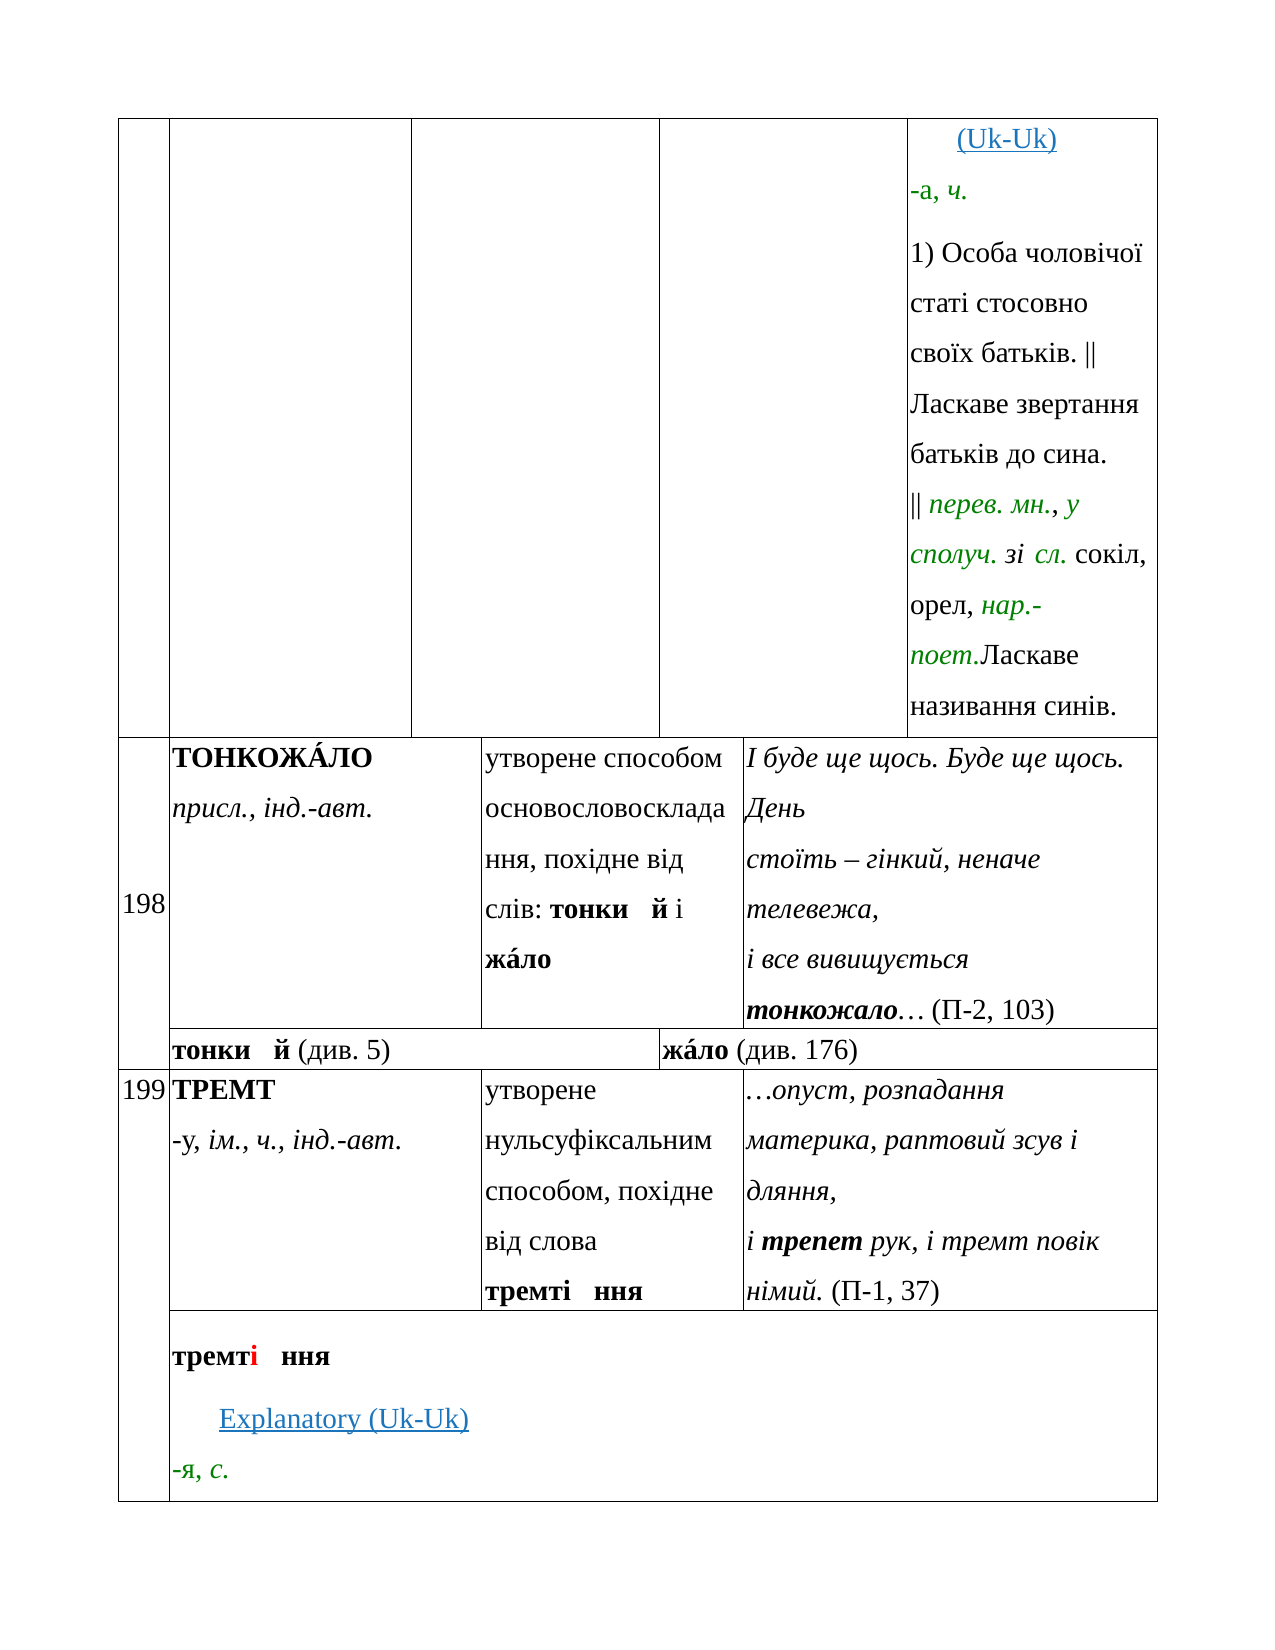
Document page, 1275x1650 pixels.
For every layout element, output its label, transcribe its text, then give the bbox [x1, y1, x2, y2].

table_cell 198 [119, 738, 169, 1068]
table_cell І буде ще щось. Буде ще щось. День стоїть – гінкий, неначе телевежа, і все вивищується тонкожало… (П‑2, 103) [744, 738, 1157, 1028]
table_cell утворене нульсуфіксальним способом, похідне від слова тремтіння [482, 1070, 743, 1310]
table_cell Тремт -у, ім., ч., інд.-авт. [170, 1070, 481, 1310]
table_cell Тонкожáло присл., інд.-авт. [170, 738, 481, 1028]
table_cell (Uk-Uk) -а, ч. 1) Особа чоловічої статі стосовно своїх батьків. || Ласкаве звертання батьків до сина. || перев. мн., у сполуч. зі сл. сокіл, орел, нар.-поет.Ласкаве називання синів. [908, 119, 1157, 737]
table_cell тремтіння Explanatory (Uk-Uk) -я, с. [170, 1311, 1157, 1501]
table_cell утворене способом основословоскладання, похідне від слів: тонкий і жáло [482, 738, 743, 1028]
table_cell жáло (див. 176) [660, 1029, 1157, 1068]
table_cell 199 [119, 1070, 169, 1501]
table_cell [119, 119, 169, 737]
table_cell [170, 119, 411, 737]
table_cell тонкий (див. 5) [170, 1029, 659, 1068]
table_cell [660, 119, 907, 737]
table_cell …опуст, розпадання материка, раптовий зсув і дляння, і трепет рук, і тремт повік німий. (П‑1, 37) [744, 1070, 1157, 1310]
table_cell [412, 119, 659, 737]
